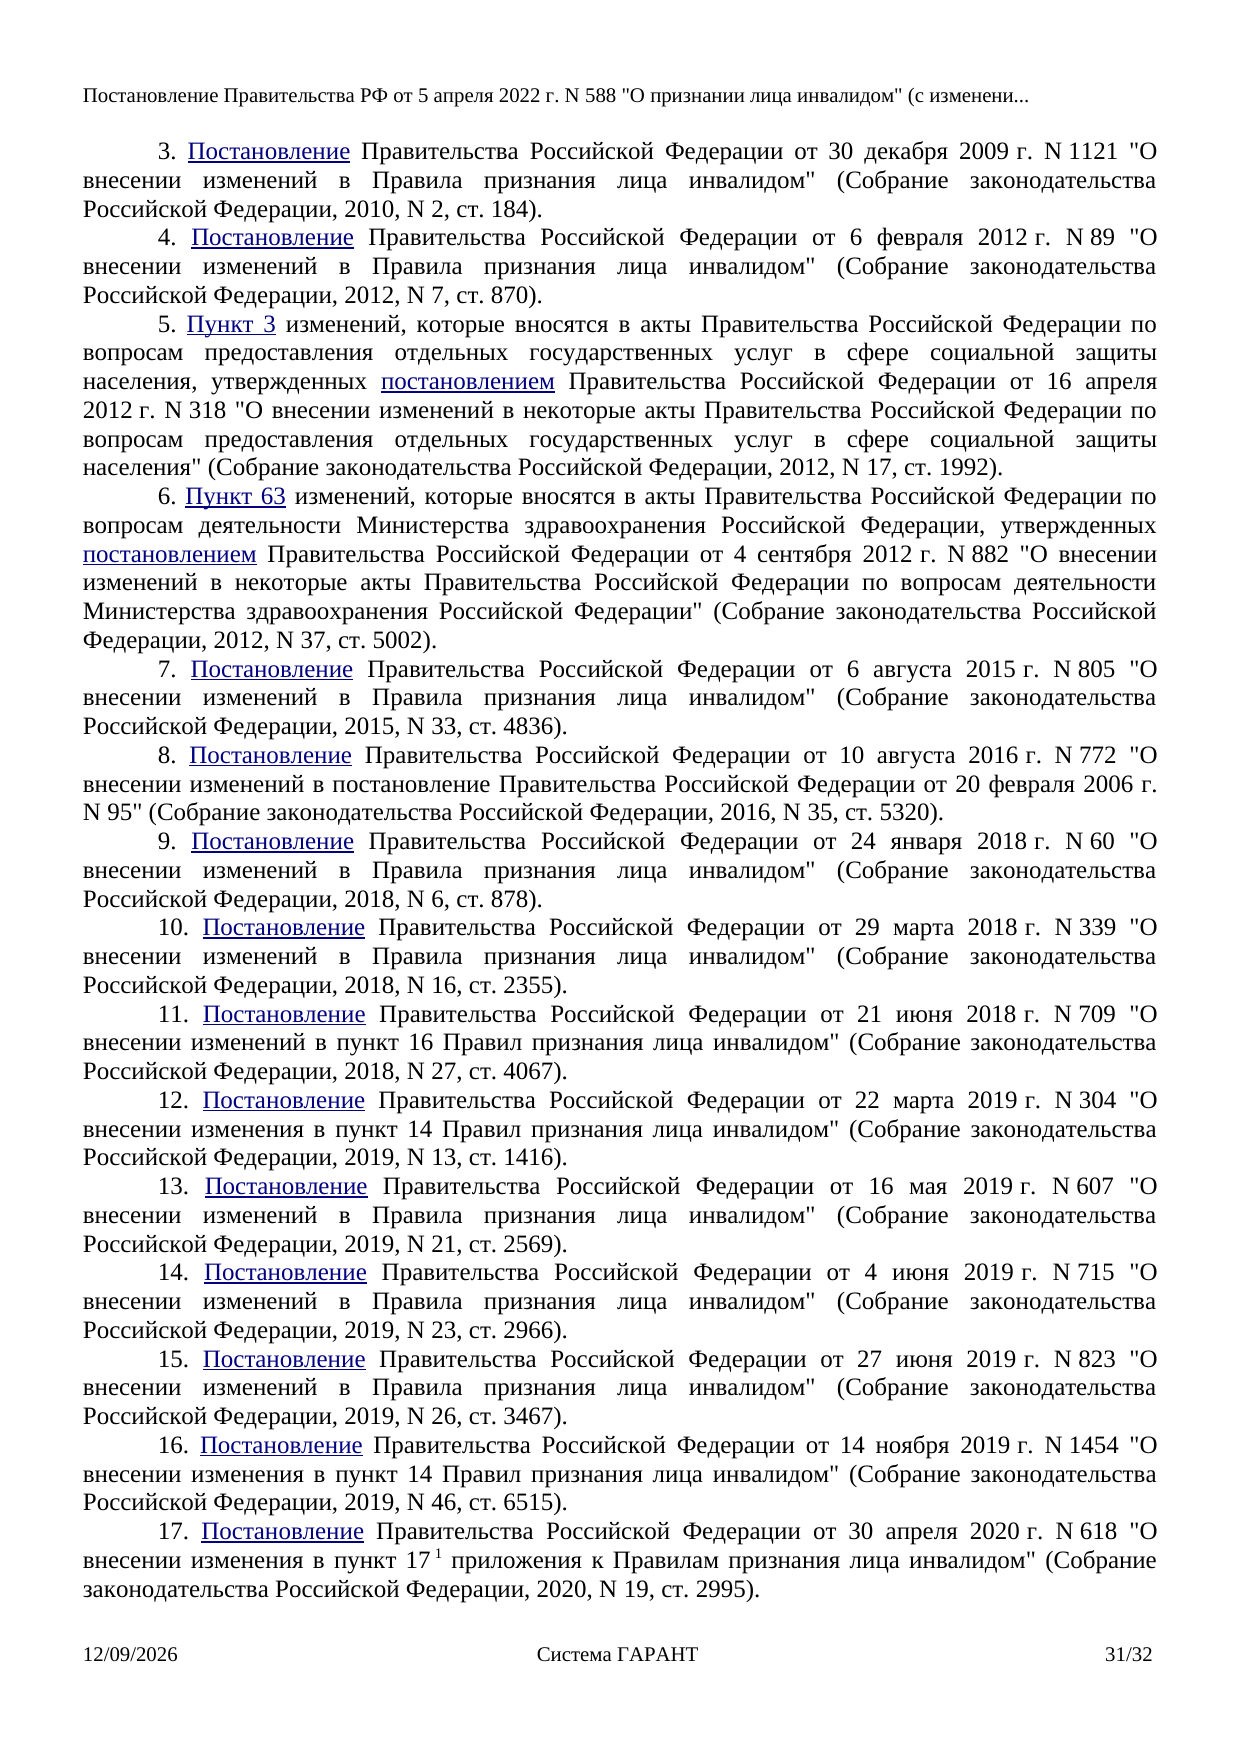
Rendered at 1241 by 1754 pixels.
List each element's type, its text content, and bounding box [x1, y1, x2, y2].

text 7. Постановление Правительства Российской Федерации от 6 августа 2015 г. N 805 "О внесении изменений в Правила признания лица инвалидом" (Собрание законодательства Российской Федерации, 2015, N 33, ст. 4836). [83, 654, 1157, 740]
text 4. Постановление Правительства Российской Федерации от 6 февраля 2012 г. N 89 "О внесении изменений в Правила признания лица инвалидом" (Собрание законодательства Российской Федерации, 2012, N 7, ст. 870). [83, 222, 1157, 309]
text 6. Пункт 63 изменений, которые вносятся в акты Правительства Российской Федерации по вопросам деятельности Министерства здравоохранения Российской Федерации, утвержденных постановлением Правительства Российской Федерации от 4 сентября 2012 г. N 882 "О внесении изменений в некоторые акты Правительства Российской Федерации по вопросам деятельности Министерства здравоохранения Российской Федерации" (Собрание законодательства Российской Федерации, 2012, N 37, ст. 5002). [83, 481, 1157, 654]
text 10. Постановление Правительства Российской Федерации от 29 марта 2018 г. N 339 "О внесении изменений в Правила признания лица инвалидом" (Собрание законодательства Российской Федерации, 2018, N 16, ст. 2355). [83, 912, 1157, 999]
text 17. Постановление Правительства Российской Федерации от 30 апреля 2020 г. N 618 "О внесении изменения в пункт 17 1 приложения к Правилам признания лица инвалидом" (Собрание законодательства Российской Федерации, 2020, N 19, ст. 2995). [83, 1516, 1157, 1602]
text 3. Постановление Правительства Российской Федерации от 30 декабря 2009 г. N 1121 "О внесении изменений в Правила признания лица инвалидом" (Собрание законодательства Российской Федерации, 2010, N 2, ст. 184). [83, 136, 1157, 222]
text 9. Постановление Правительства Российской Федерации от 24 января 2018 г. N 60 "О внесении изменений в Правила признания лица инвалидом" (Собрание законодательства Российской Федерации, 2018, N 6, ст. 878). [83, 826, 1157, 912]
text 13. Постановление Правительства Российской Федерации от 16 мая 2019 г. N 607 "О внесении изменений в Правила признания лица инвалидом" (Собрание законодательства Российской Федерации, 2019, N 21, ст. 2569). [83, 1171, 1157, 1257]
text 16. Постановление Правительства Российской Федерации от 14 ноября 2019 г. N 1454 "О внесении изменения в пункт 14 Правил признания лица инвалидом" (Собрание законодательства Российской Федерации, 2019, N 46, ст. 6515). [83, 1430, 1157, 1516]
text 11. Постановление Правительства Российской Федерации от 21 июня 2018 г. N 709 "О внесении изменений в пункт 16 Правил признания лица инвалидом" (Собрание законодательства Российской Федерации, 2018, N 27, ст. 4067). [83, 999, 1157, 1085]
text 12. Постановление Правительства Российской Федерации от 22 марта 2019 г. N 304 "О внесении изменения в пункт 14 Правил признания лица инвалидом" (Собрание законодательства Российской Федерации, 2019, N 13, ст. 1416). [83, 1085, 1157, 1171]
text 14. Постановление Правительства Российской Федерации от 4 июня 2019 г. N 715 "О внесении изменений в Правила признания лица инвалидом" (Собрание законодательства Российской Федерации, 2019, N 23, ст. 2966). [83, 1257, 1157, 1344]
text 15. Постановление Правительства Российской Федерации от 27 июня 2019 г. N 823 "О внесении изменений в Правила признания лица инвалидом" (Собрание законодательства Российской Федерации, 2019, N 26, ст. 3467). [83, 1344, 1157, 1430]
text 8. Постановление Правительства Российской Федерации от 10 августа 2016 г. N 772 "О внесении изменений в постановление Правительства Российской Федерации от 20 февраля 2006 г. N 95" (Собрание законодательства Российской Федерации, 2016, N 35, ст. 5320). [83, 740, 1157, 826]
text 5. Пункт 3 изменений, которые вносятся в акты Правительства Российской Федерации по вопросам предоставления отдельных государственных услуг в сфере социальной защиты населения, утвержденных постановлением Правительства Российской Федерации от 16 апреля 2012 г. N 318 "О внесении изменений в некоторые акты Правительства Российской Федерации по вопросам предоставления отдельных государственных услуг в сфере социальной защиты населения" (Собрание законодательства Российской Федерации, 2012, N 17, ст. 1992). [83, 309, 1157, 481]
